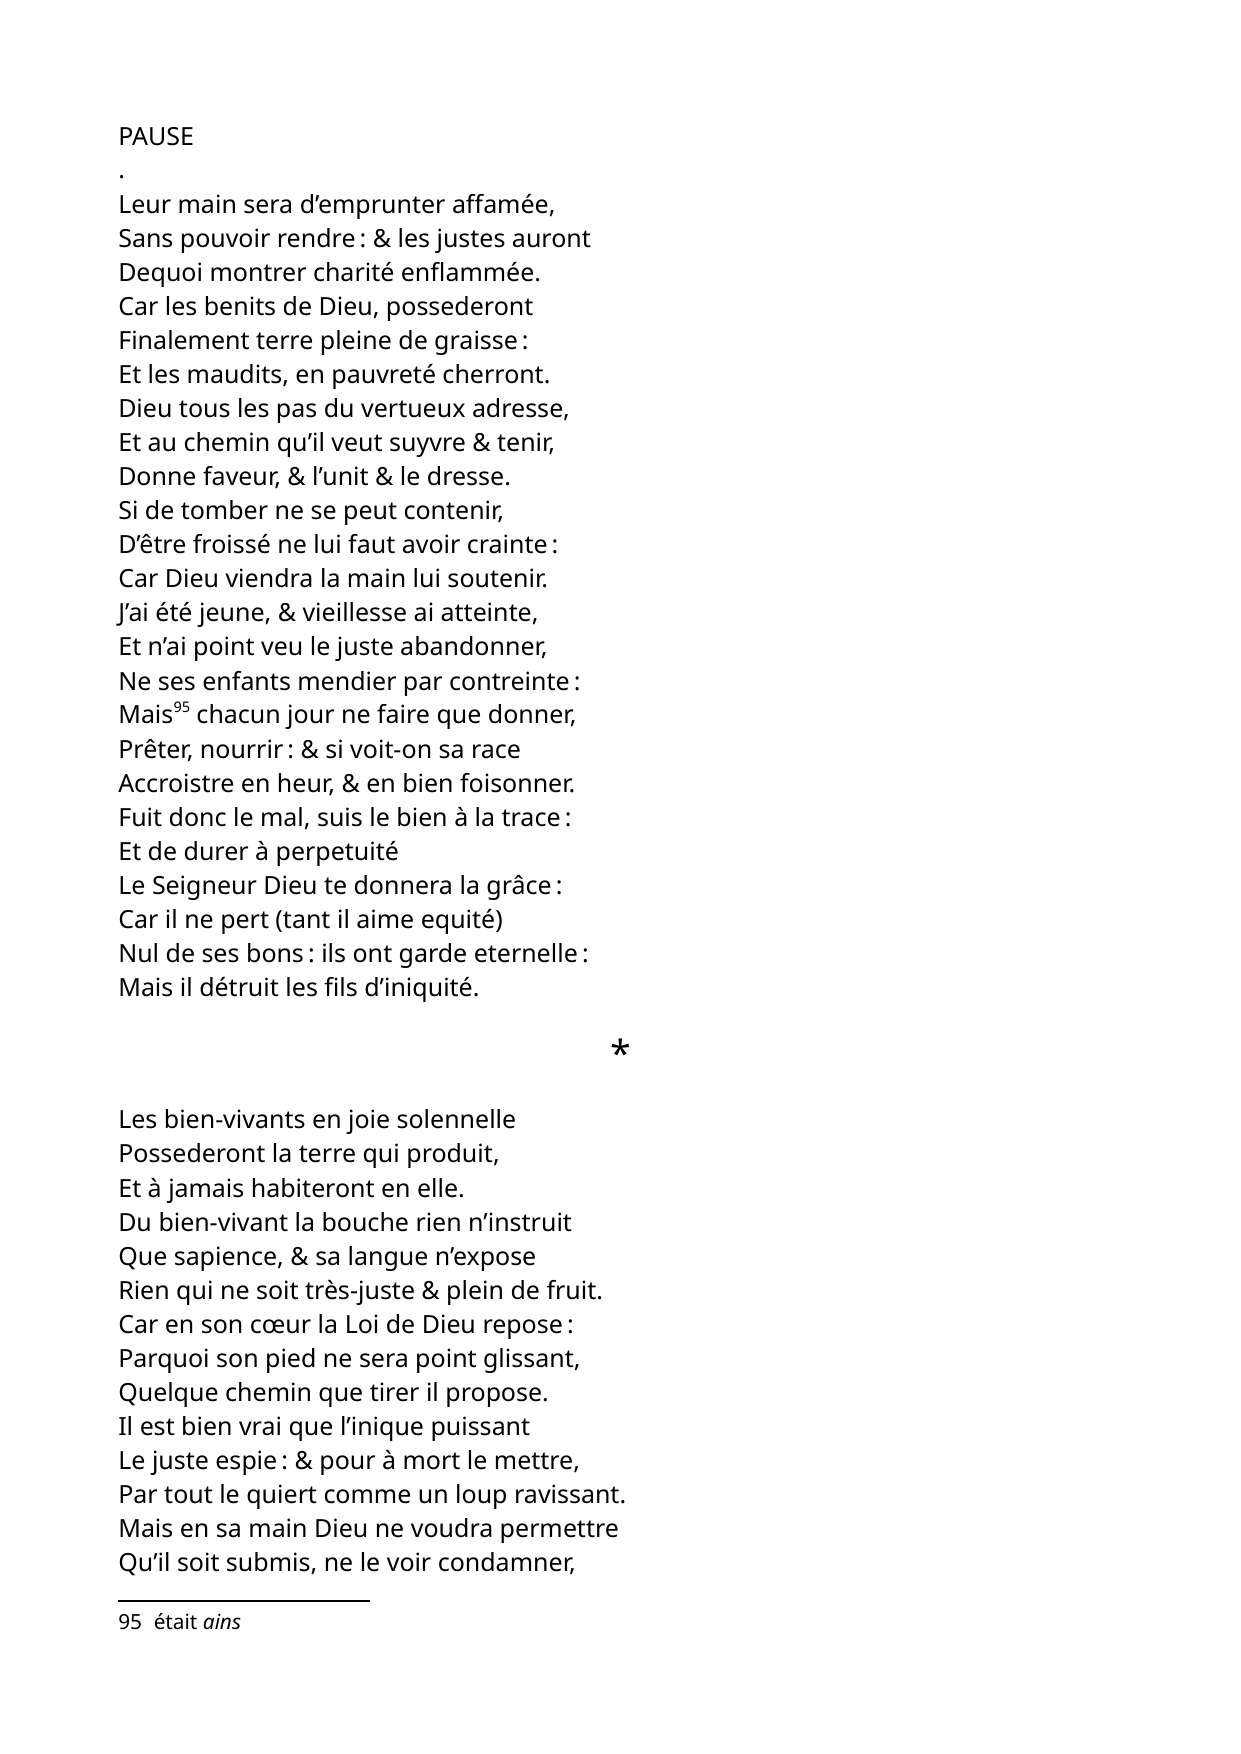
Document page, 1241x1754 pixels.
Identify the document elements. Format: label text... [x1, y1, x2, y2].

text Rien qui ne soit très-juste & plein de fruit. [118, 1272, 1122, 1306]
text D’être froissé ne lui faut avoir crainte : [118, 527, 1122, 561]
text Le Seigneur Dieu te donnera la grâce : [118, 867, 1122, 902]
text Mais en sa main Dieu ne voudra permettre [118, 1511, 1122, 1545]
text Par tout le quiert comme un loup ravissant. [118, 1477, 1122, 1511]
text Ne ses enfants mendier par contreinte : [118, 663, 1122, 697]
text Finalement terre pleine de graisse : [118, 322, 1122, 357]
text Parquoi son pied ne sera point glissant, [118, 1341, 1122, 1374]
text Du bien-vivant la bouche rien n’instruit [118, 1204, 1122, 1238]
text Prêter, nourrir : & si voit-on sa race [118, 731, 1122, 765]
text Possederont la terre qui produit, [118, 1136, 1122, 1170]
text * [118, 1027, 1122, 1078]
text Dequoi montrer charité enflammée. [118, 254, 1122, 288]
text était ains [118, 1607, 1122, 1636]
text Leur main sera d’emprunter affamée, [118, 186, 1122, 220]
text . [118, 152, 1122, 186]
text Qu’il soit submis, ne le voir condamner, [118, 1545, 1122, 1579]
text J’ai été jeune, & vieillesse ai atteinte, [118, 595, 1122, 629]
text Car les benits de Dieu, possederont [118, 288, 1122, 322]
text Accroistre en heur, & en bien foisonner. [118, 765, 1122, 799]
text Mais chacun jour ne faire que donner, [118, 697, 1122, 731]
text Et à jamais habiteront en elle. [118, 1170, 1122, 1204]
text Et n’ai point veu le juste abandonner, [118, 629, 1122, 663]
text Mais il détruit les fils d’iniquité. [118, 970, 1122, 1004]
text Le juste espie : & pour à mort le mettre, [118, 1443, 1122, 1477]
text Il est bien vrai que l’inique puissant [118, 1409, 1122, 1443]
text Si de tomber ne se peut contenir, [118, 493, 1122, 527]
text Les bien-vivants en joie solennelle [118, 1102, 1122, 1136]
text Et de durer à perpetuité [118, 833, 1122, 867]
text PAUSE [118, 118, 1122, 152]
text Fuit donc le mal, suis le bien à la trace : [118, 799, 1122, 833]
text Sans pouvoir rendre : & les justes auront [118, 220, 1122, 254]
text Dieu tous les pas du vertueux adresse, [118, 391, 1122, 425]
text Et au chemin qu’il veut suyvre & tenir, [118, 425, 1122, 459]
text Et les maudits, en pauvreté cherront. [118, 357, 1122, 391]
text Car Dieu viendra la main lui soutenir. [118, 561, 1122, 595]
text Nul de ses bons : ils ont garde eternelle : [118, 936, 1122, 970]
text Quelque chemin que tirer il propose. [118, 1374, 1122, 1409]
text Que sapience, & sa langue n’expose [118, 1238, 1122, 1272]
text Car il ne pert (tant il aime equité) [118, 902, 1122, 936]
text Car en son cœur la Loi de Dieu repose : [118, 1306, 1122, 1341]
text Donne faveur, & l’unit & le dresse. [118, 459, 1122, 493]
